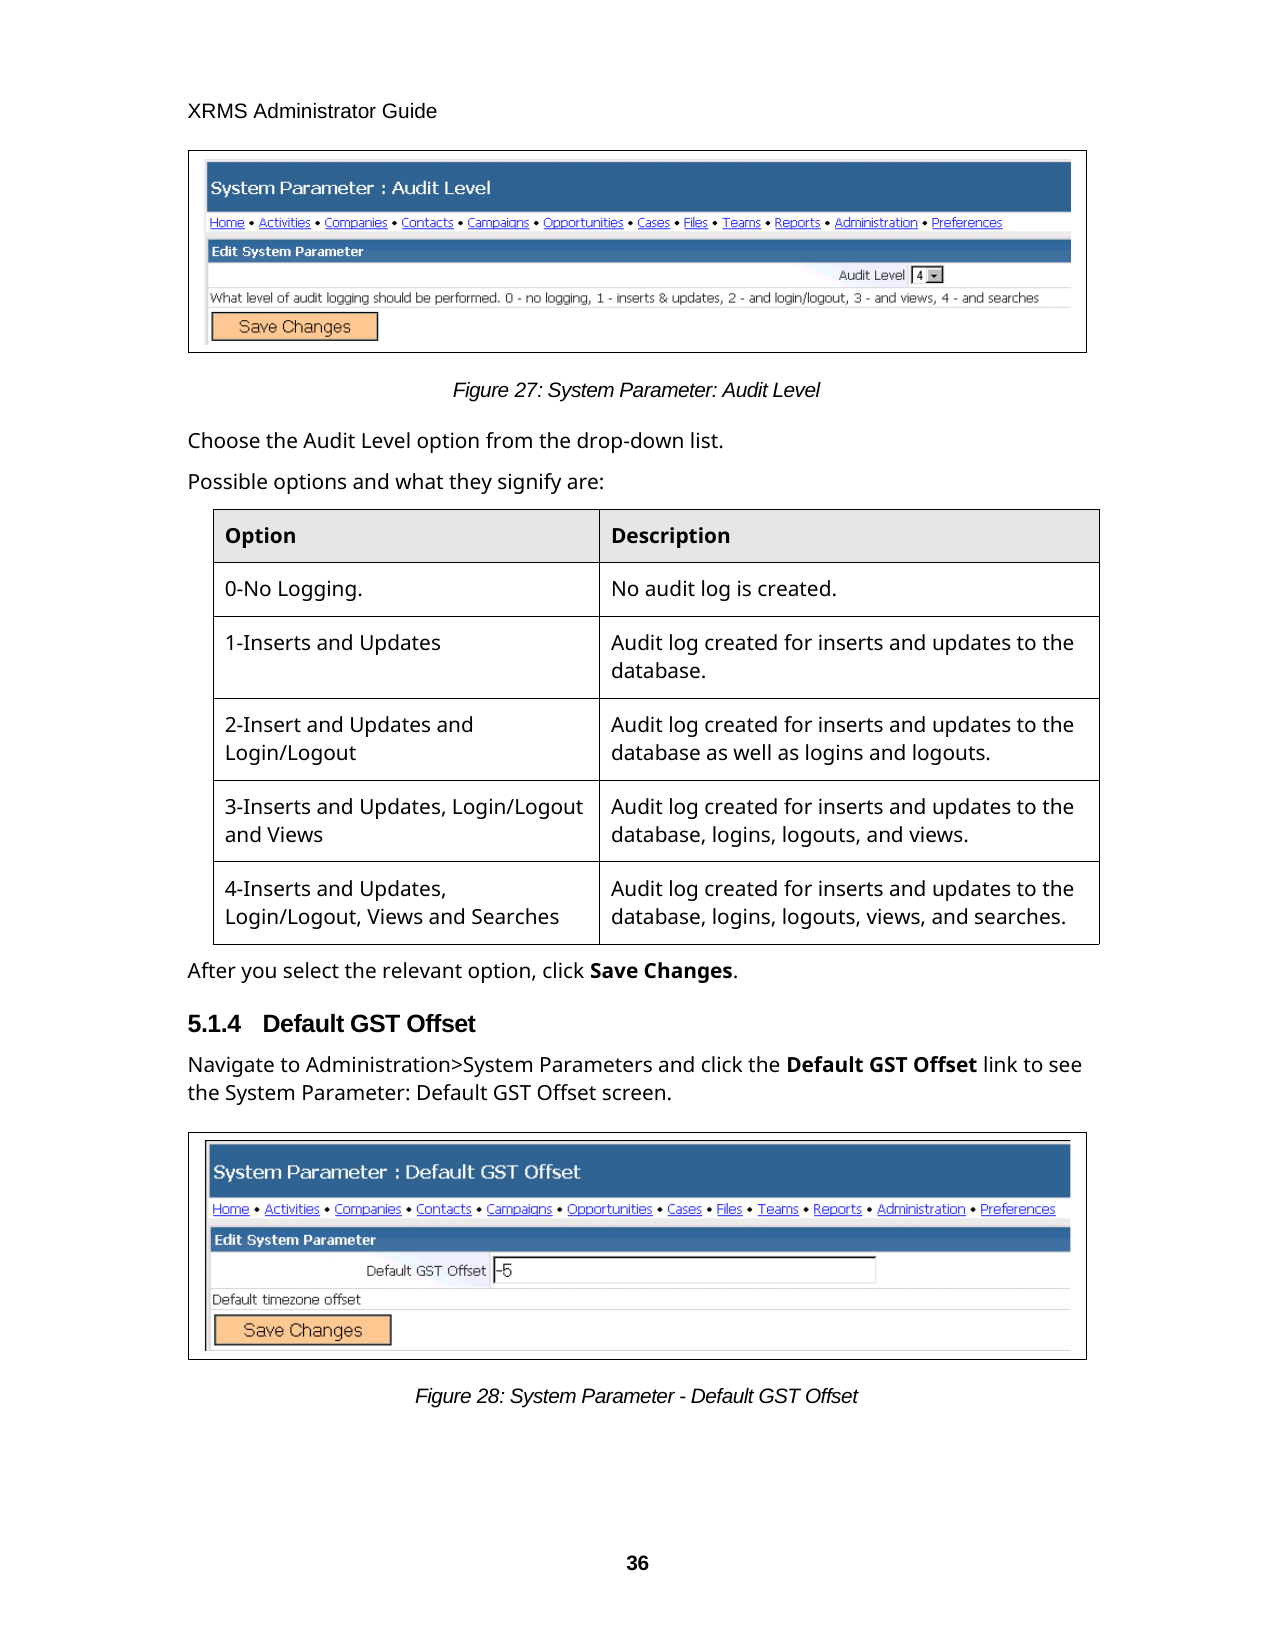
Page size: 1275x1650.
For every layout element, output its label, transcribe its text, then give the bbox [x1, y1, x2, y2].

subtitle Default GST Offset [187, 1009, 1087, 1037]
table_cell Audit log created for inserts and updates to the database, logins, logouts, views, and searches. [600, 862, 1099, 943]
table_cell 4-Inserts and Updates, Login/Logout, Views and Searches [214, 862, 599, 943]
table_header Option [214, 510, 599, 562]
table_cell 3-Inserts and Updates, Login/Logout and Views [214, 781, 599, 861]
table_cell Audit log created for inserts and updates to the database, logins, logouts, and views. [600, 781, 1099, 861]
text Possible options and what they signify are: [187, 467, 1087, 496]
table_cell 1-Inserts and Updates [214, 617, 599, 697]
table_header Description [600, 510, 1099, 562]
table_cell No audit log is created. [600, 563, 1099, 616]
picture [204, 159, 1071, 345]
text After you select the relevant option, click Save Changes. [187, 956, 1087, 984]
picture [204, 1140, 1071, 1351]
text Figure 27: System Parameter: Audit Level [187, 378, 1087, 402]
text Choose the Audit Level option from the drop-down list. [187, 427, 1087, 455]
text Figure 28: System Parameter - Default GST Offset [187, 1385, 1087, 1408]
table_cell Audit log created for inserts and updates to the database as well as logins and logouts. [600, 699, 1099, 779]
table_cell 0-No Logging. [214, 563, 599, 616]
table_cell 2-Insert and Updates and Login/Logout [214, 699, 599, 779]
table_cell Audit log created for inserts and updates to the database. [600, 617, 1099, 697]
text Navigate to Administration>System Parameters and click the Default GST Offset link to see the System Parameter: Default GST Offset screen. [187, 1050, 1087, 1107]
